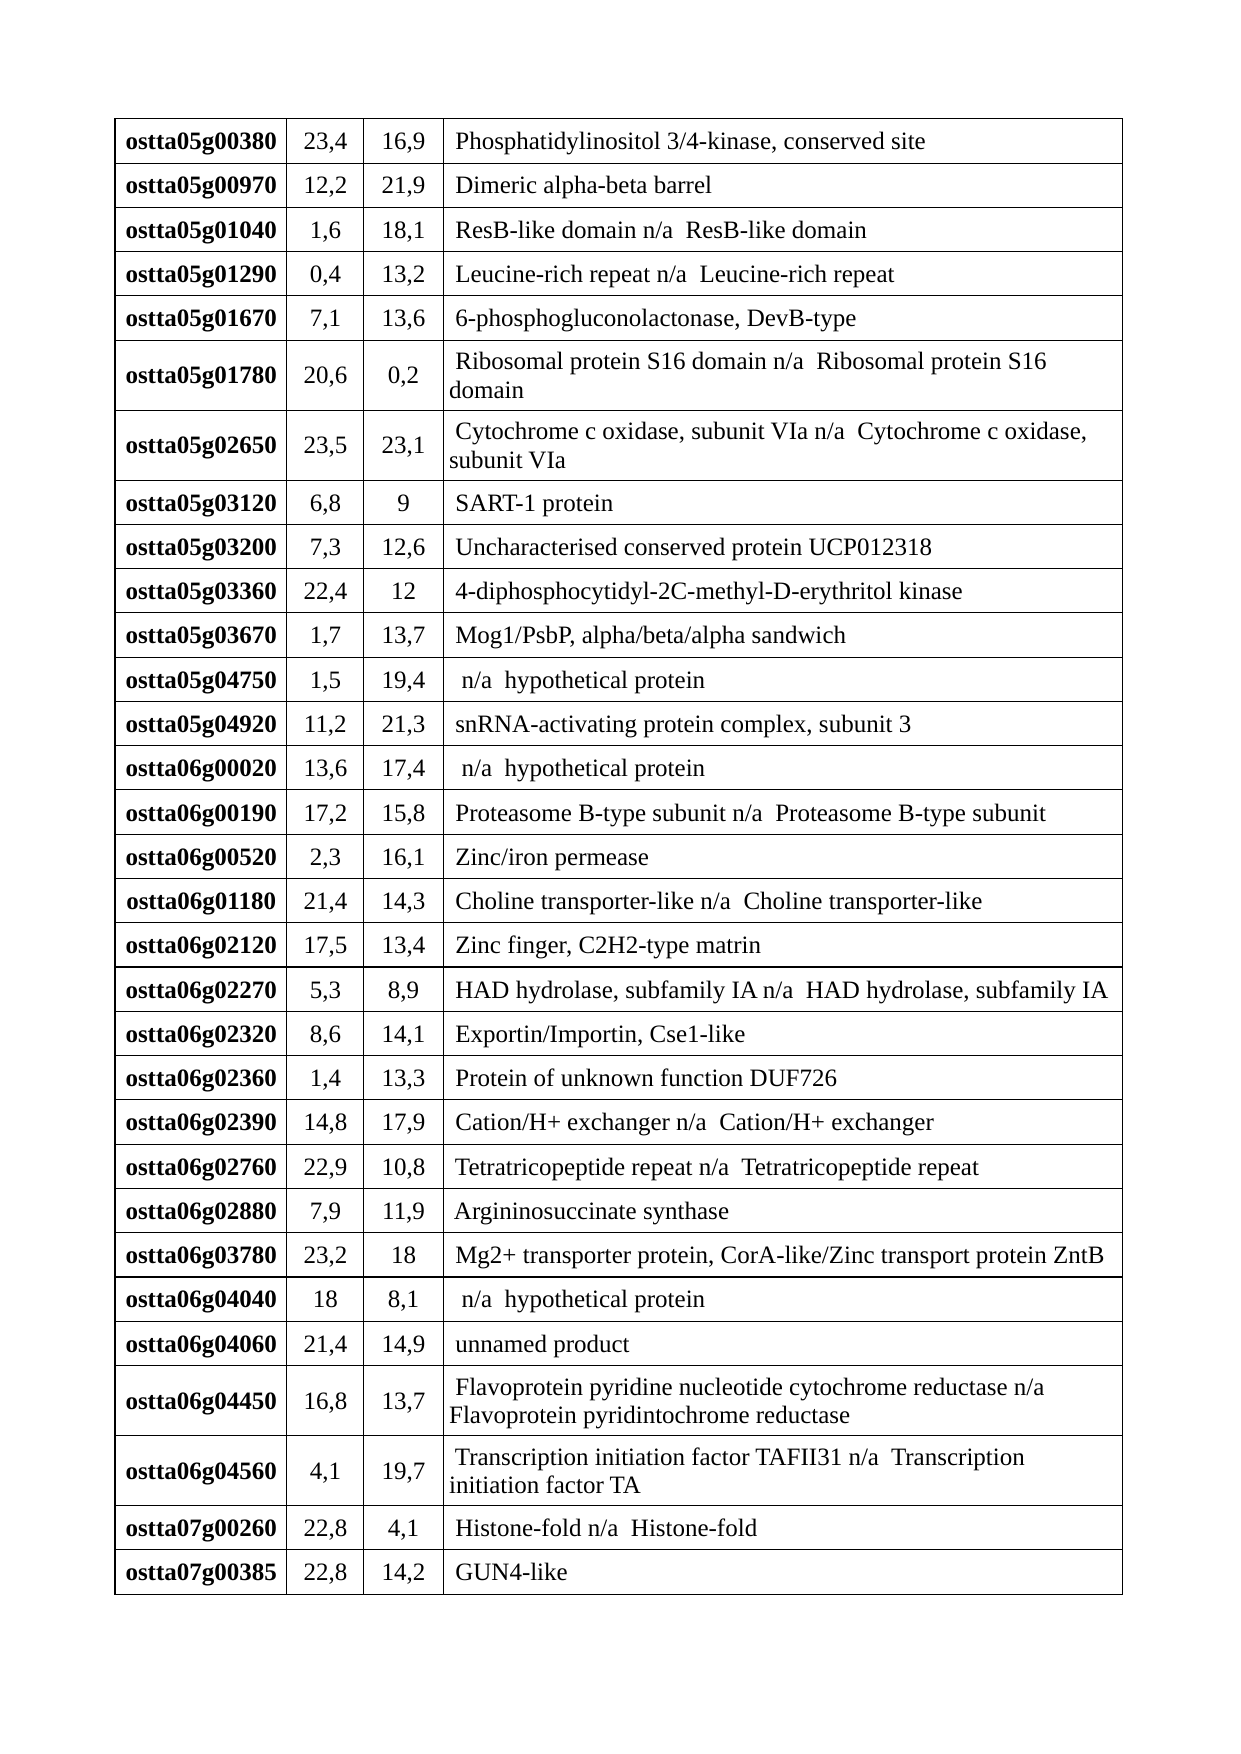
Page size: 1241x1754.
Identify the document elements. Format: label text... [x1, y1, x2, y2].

table_cell 5,3 [287, 968, 363, 1011]
table_cell 15,8 [364, 790, 443, 834]
table_cell ostta05g01670 [116, 296, 286, 339]
table_cell [1123, 340, 1240, 409]
table_cell 17,5 [287, 923, 363, 966]
table_cell 21,4 [287, 879, 363, 922]
table_cell 18,1 [364, 208, 443, 251]
table_cell 14,1 [364, 1012, 443, 1055]
table_cell 23,5 [287, 411, 363, 479]
table_cell ostta05g03670 [116, 613, 286, 657]
table_cell ostta06g02390 [116, 1100, 286, 1143]
table_cell [1123, 1321, 1240, 1365]
table_cell 11,2 [287, 702, 363, 745]
table_cell 7,9 [287, 1189, 363, 1232]
table_cell [1123, 1549, 1240, 1593]
table_cell [1123, 1365, 1240, 1435]
table_cell 14,2 [364, 1550, 443, 1593]
table_cell 19,4 [364, 658, 443, 701]
table_cell Tetratricopeptide repeat n/a Tetratricopeptide repeat [444, 1145, 1122, 1188]
table_cell ostta06g04060 [116, 1322, 286, 1365]
table_cell 14,9 [364, 1322, 443, 1365]
table_cell 19,7 [364, 1436, 443, 1505]
table_cell ostta06g02880 [116, 1189, 286, 1232]
table_cell ostta06g00190 [116, 790, 286, 834]
table_cell 17,2 [287, 790, 363, 834]
table_cell Cytochrome c oxidase, subunit VIa n/a Cytochrome c oxidase, subunit VIa [444, 411, 1122, 479]
table_cell 23,1 [364, 411, 443, 479]
table_cell 18 [364, 1233, 443, 1276]
table_cell 12,2 [287, 164, 363, 207]
table_cell ostta05g01780 [116, 341, 286, 409]
table_cell 22,4 [287, 569, 363, 612]
table_cell [1123, 524, 1240, 568]
table_cell [1123, 789, 1240, 834]
table_cell ostta06g02760 [116, 1145, 286, 1188]
table_cell 1,5 [287, 658, 363, 701]
table_cell ResB-like domain n/a ResB-like domain [444, 208, 1122, 251]
table_cell [1123, 1055, 1240, 1099]
table_cell ostta05g04750 [116, 658, 286, 701]
table_cell Leucine-rich repeat n/a Leucine-rich repeat [444, 252, 1122, 295]
table_cell [1123, 878, 1240, 922]
table_cell 6-phosphogluconolactonase, DevB-type [444, 296, 1122, 339]
table_cell ostta07g00260 [116, 1506, 286, 1549]
table_cell Dimeric alpha-beta barrel [444, 164, 1122, 207]
table_cell 1,6 [287, 208, 363, 251]
table_cell 18 [287, 1278, 363, 1321]
table_cell 21,9 [364, 164, 443, 207]
table_cell 13,3 [364, 1056, 443, 1099]
table_cell 23,2 [287, 1233, 363, 1276]
table_cell ostta05g04920 [116, 702, 286, 745]
table_cell 23,4 [287, 119, 363, 162]
table_cell 14,8 [287, 1100, 363, 1143]
table_cell Cation/H+ exchanger n/a Cation/H+ exchanger [444, 1100, 1122, 1143]
table_cell [1123, 745, 1240, 789]
table_cell ostta06g02360 [116, 1056, 286, 1099]
table_cell 13,4 [364, 923, 443, 966]
table_cell [1123, 922, 1240, 966]
table_cell 21,4 [287, 1322, 363, 1365]
table_cell 17,4 [364, 746, 443, 789]
table_cell [1123, 1144, 1240, 1188]
table_cell 16,9 [364, 119, 443, 162]
table_cell Proteasome B-type subunit n/a Proteasome B-type subunit [444, 790, 1122, 834]
table_cell 1,4 [287, 1056, 363, 1099]
table_cell 1,7 [287, 613, 363, 657]
table_cell GUN4-like [444, 1550, 1122, 1593]
table_cell [1123, 1099, 1240, 1143]
table_cell [1123, 657, 1240, 701]
table_cell 0,2 [364, 341, 443, 409]
table_cell 22,9 [287, 1145, 363, 1188]
table_cell Protein of unknown function DUF726 [444, 1056, 1122, 1099]
table_cell ostta05g03120 [116, 481, 286, 524]
table_cell [1123, 207, 1240, 251]
table_cell 10,8 [364, 1145, 443, 1188]
table_cell 13,6 [287, 746, 363, 789]
table_cell ostta05g00380 [116, 119, 286, 162]
table_cell ostta06g00520 [116, 835, 286, 878]
table_cell 14,3 [364, 879, 443, 922]
table_cell Ribosomal protein S16 domain n/a Ribosomal protein S16 domain [444, 341, 1122, 409]
table_cell 20,6 [287, 341, 363, 409]
table_cell Zinc/iron permease [444, 835, 1122, 878]
table_cell Histone-fold n/a Histone-fold [444, 1506, 1122, 1549]
table_cell ostta06g02120 [116, 923, 286, 966]
table_cell Uncharacterised conserved protein UCP012318 [444, 525, 1122, 568]
table_cell Exportin/Importin, Cse1-like [444, 1012, 1122, 1055]
table_cell n/a hypothetical protein [444, 658, 1122, 701]
table_cell 13,6 [364, 296, 443, 339]
table_cell 12,6 [364, 525, 443, 568]
table_cell unnamed product [444, 1322, 1122, 1365]
table_cell [1123, 480, 1240, 524]
table_cell [1123, 701, 1240, 745]
table_cell [1123, 1276, 1240, 1321]
table_cell 0,4 [287, 252, 363, 295]
table_cell [1123, 568, 1240, 612]
table_cell Choline transporter-like n/a Choline transporter-like [444, 879, 1122, 922]
table_cell [1123, 1232, 1240, 1276]
table_cell [1123, 163, 1240, 207]
table_cell snRNA-activating protein complex, subunit 3 [444, 702, 1122, 745]
table_cell ostta06g02270 [116, 968, 286, 1011]
table_cell [1123, 1505, 1240, 1549]
table_cell [1123, 612, 1240, 657]
table_cell Mg2+ transporter protein, CorA-like/Zinc transport protein ZntB [444, 1233, 1122, 1276]
table_cell 21,3 [364, 702, 443, 745]
table_cell [1123, 251, 1240, 295]
table_cell ostta06g04560 [116, 1436, 286, 1505]
table_cell ostta07g00385 [116, 1550, 286, 1593]
table_cell [1123, 295, 1240, 339]
table_cell 2,3 [287, 835, 363, 878]
table_cell [1123, 118, 1240, 162]
table_cell n/a hypothetical protein [444, 746, 1122, 789]
table_cell 22,8 [287, 1550, 363, 1593]
table_cell ostta06g03780 [116, 1233, 286, 1276]
table_cell 4-diphosphocytidyl-2C-methyl-D-erythritol kinase [444, 569, 1122, 612]
table_cell ostta06g01180 [116, 879, 286, 922]
table_cell n/a hypothetical protein [444, 1278, 1122, 1321]
table_cell ostta06g02320 [116, 1012, 286, 1055]
table_cell [1123, 1188, 1240, 1232]
table_cell 8,1 [364, 1278, 443, 1321]
table_cell [1123, 966, 1240, 1011]
table_cell 9 [364, 481, 443, 524]
table_cell Transcription initiation factor TAFII31 n/a Transcription initiation factor TA [444, 1436, 1122, 1505]
table_cell 7,3 [287, 525, 363, 568]
table_cell 6,8 [287, 481, 363, 524]
table_cell ostta05g01290 [116, 252, 286, 295]
table_cell ostta05g03360 [116, 569, 286, 612]
table_cell 4,1 [287, 1436, 363, 1505]
table_cell 16,8 [287, 1366, 363, 1435]
table_cell 22,8 [287, 1506, 363, 1549]
table_cell Zinc finger, C2H2-type matrin [444, 923, 1122, 966]
table_cell Phosphatidylinositol 3/4-kinase, conserved site [444, 119, 1122, 162]
table_cell 8,9 [364, 968, 443, 1011]
table_cell Flavoprotein pyridine nucleotide cytochrome reductase n/a Flavoprotein pyridintochrome reductase [444, 1366, 1122, 1435]
table_cell ostta06g00020 [116, 746, 286, 789]
table_cell 13,2 [364, 252, 443, 295]
table_cell 13,7 [364, 613, 443, 657]
table_cell [1123, 834, 1240, 878]
table_cell Argininosuccinate synthase [444, 1189, 1122, 1232]
table_cell ostta06g04450 [116, 1366, 286, 1435]
table_cell SART-1 protein [444, 481, 1122, 524]
table_cell ostta05g01040 [116, 208, 286, 251]
table_cell ostta05g02650 [116, 411, 286, 479]
table_cell Mog1/PsbP, alpha/beta/alpha sandwich [444, 613, 1122, 657]
table_cell 13,7 [364, 1366, 443, 1435]
table_cell HAD hydrolase, subfamily IA n/a HAD hydrolase, subfamily IA [444, 968, 1122, 1011]
table_cell 17,9 [364, 1100, 443, 1143]
table_cell ostta06g04040 [116, 1278, 286, 1321]
table_cell 11,9 [364, 1189, 443, 1232]
table_cell ostta05g03200 [116, 525, 286, 568]
table_cell ostta05g00970 [116, 164, 286, 207]
table_cell 12 [364, 569, 443, 612]
table_cell [1123, 1011, 1240, 1055]
table_cell 7,1 [287, 296, 363, 339]
table_cell [1123, 410, 1240, 479]
table_cell 8,6 [287, 1012, 363, 1055]
table_cell [1123, 1435, 1240, 1505]
table_cell 16,1 [364, 835, 443, 878]
table_cell 4,1 [364, 1506, 443, 1549]
